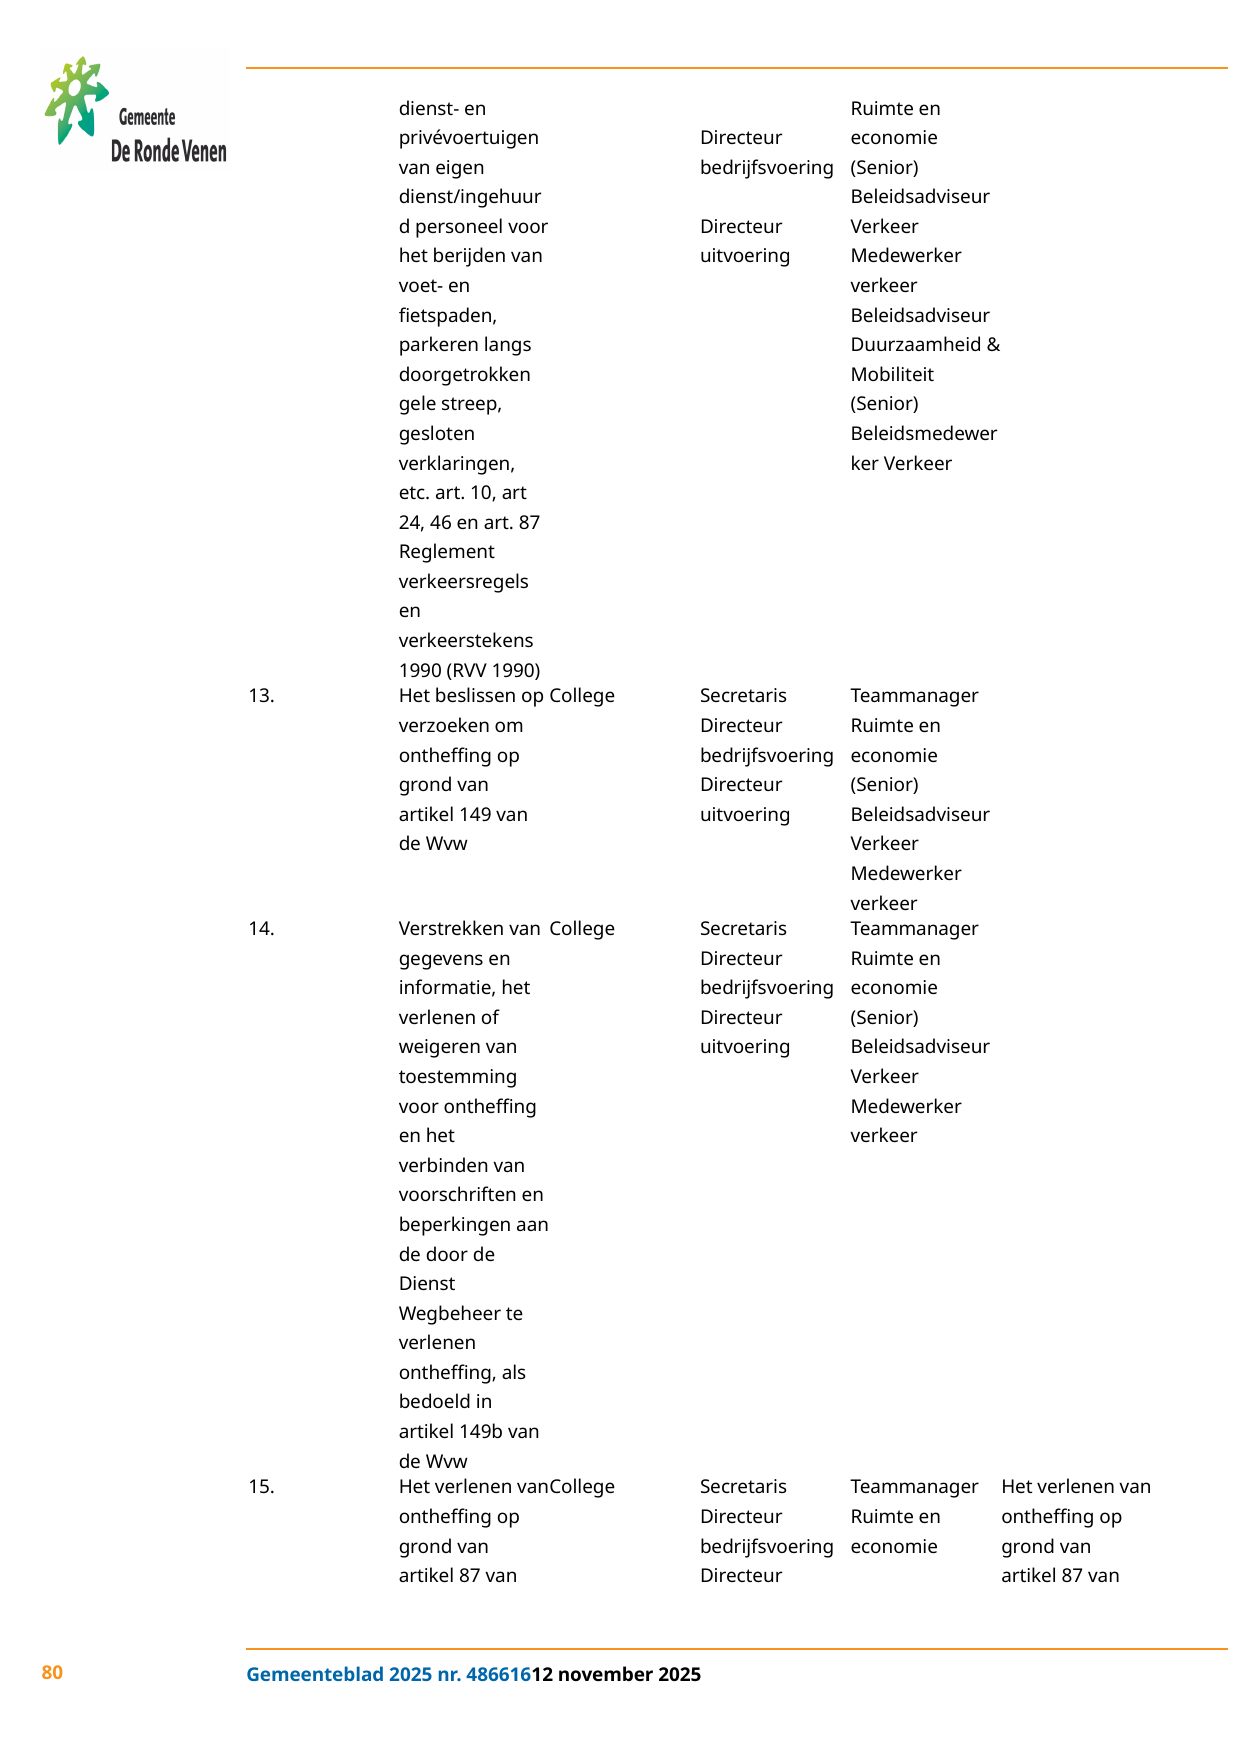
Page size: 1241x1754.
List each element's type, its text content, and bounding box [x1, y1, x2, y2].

table_cell College [549, 915, 700, 1474]
table_cell Secretaris Directeur bedrijfsvoering Directeur uitvoering [700, 683, 850, 915]
table_cell [1001, 95, 1152, 683]
table_cell Secretaris Directeur bedrijfsvoering Directeur uitvoering [700, 915, 850, 1474]
table_cell Verstrekken van gegevens en informatie, het verlenen of weigeren van toestemming voor ontheffing en het verbinden van voorschriften en beperkingen aan de door de Dienst Wegbeheer te verlenen ontheffing, als bedoeld in artikel 149b van de Wvw [399, 915, 549, 1474]
table_cell [1001, 683, 1152, 915]
table_cell 14. [248, 915, 398, 1474]
table_cell Het beslissen op verzoeken om ontheffing op grond van artikel 149 van de Wvw [399, 683, 549, 915]
picture [41, 47, 231, 172]
table_cell [248, 95, 398, 683]
table_cell Teammanager Ruimte en economie (Senior) Beleidsadviseur Verkeer Medewerker verkeer [850, 915, 1001, 1474]
table_cell Teammanager Ruimte en economie [850, 1474, 1001, 1588]
table_cell 15. [248, 1474, 398, 1588]
table_cell Secretaris Directeur bedrijfsvoering Directeur [700, 1474, 850, 1588]
table_cell Directeur bedrijfsvoering Directeur uitvoering [700, 95, 850, 683]
table_cell College [549, 683, 700, 915]
table_cell [1001, 915, 1152, 1474]
table_cell Het verlenen van ontheffing op grond van artikel 87 van [1001, 1474, 1152, 1588]
table_cell dienst- en privévoertuigen van eigen dienst/ingehuurd personeel voor het berijden van voet- en fietspaden, parkeren langs doorgetrokken gele streep, gesloten verklaringen, etc. art. 10, art 24, 46 en art. 87 Reglement verkeersregels en verkeerstekens 1990 (RVV 1990) [399, 95, 549, 683]
table_cell Het verlenen van ontheffing op grond van artikel 87 van [399, 1474, 549, 1588]
table_cell [549, 95, 700, 683]
table_cell Teammanager Ruimte en economie (Senior) Beleidsadviseur Verkeer Medewerker verkeer [850, 683, 1001, 915]
table_cell 13. [248, 683, 398, 915]
table_cell College [549, 1474, 700, 1588]
table_cell Ruimte en economie (Senior) Beleidsadviseur Verkeer Medewerker verkeer Beleidsadviseur Duurzaamheid & Mobiliteit (Senior) Beleidsmedewerker Verkeer [850, 95, 1001, 683]
